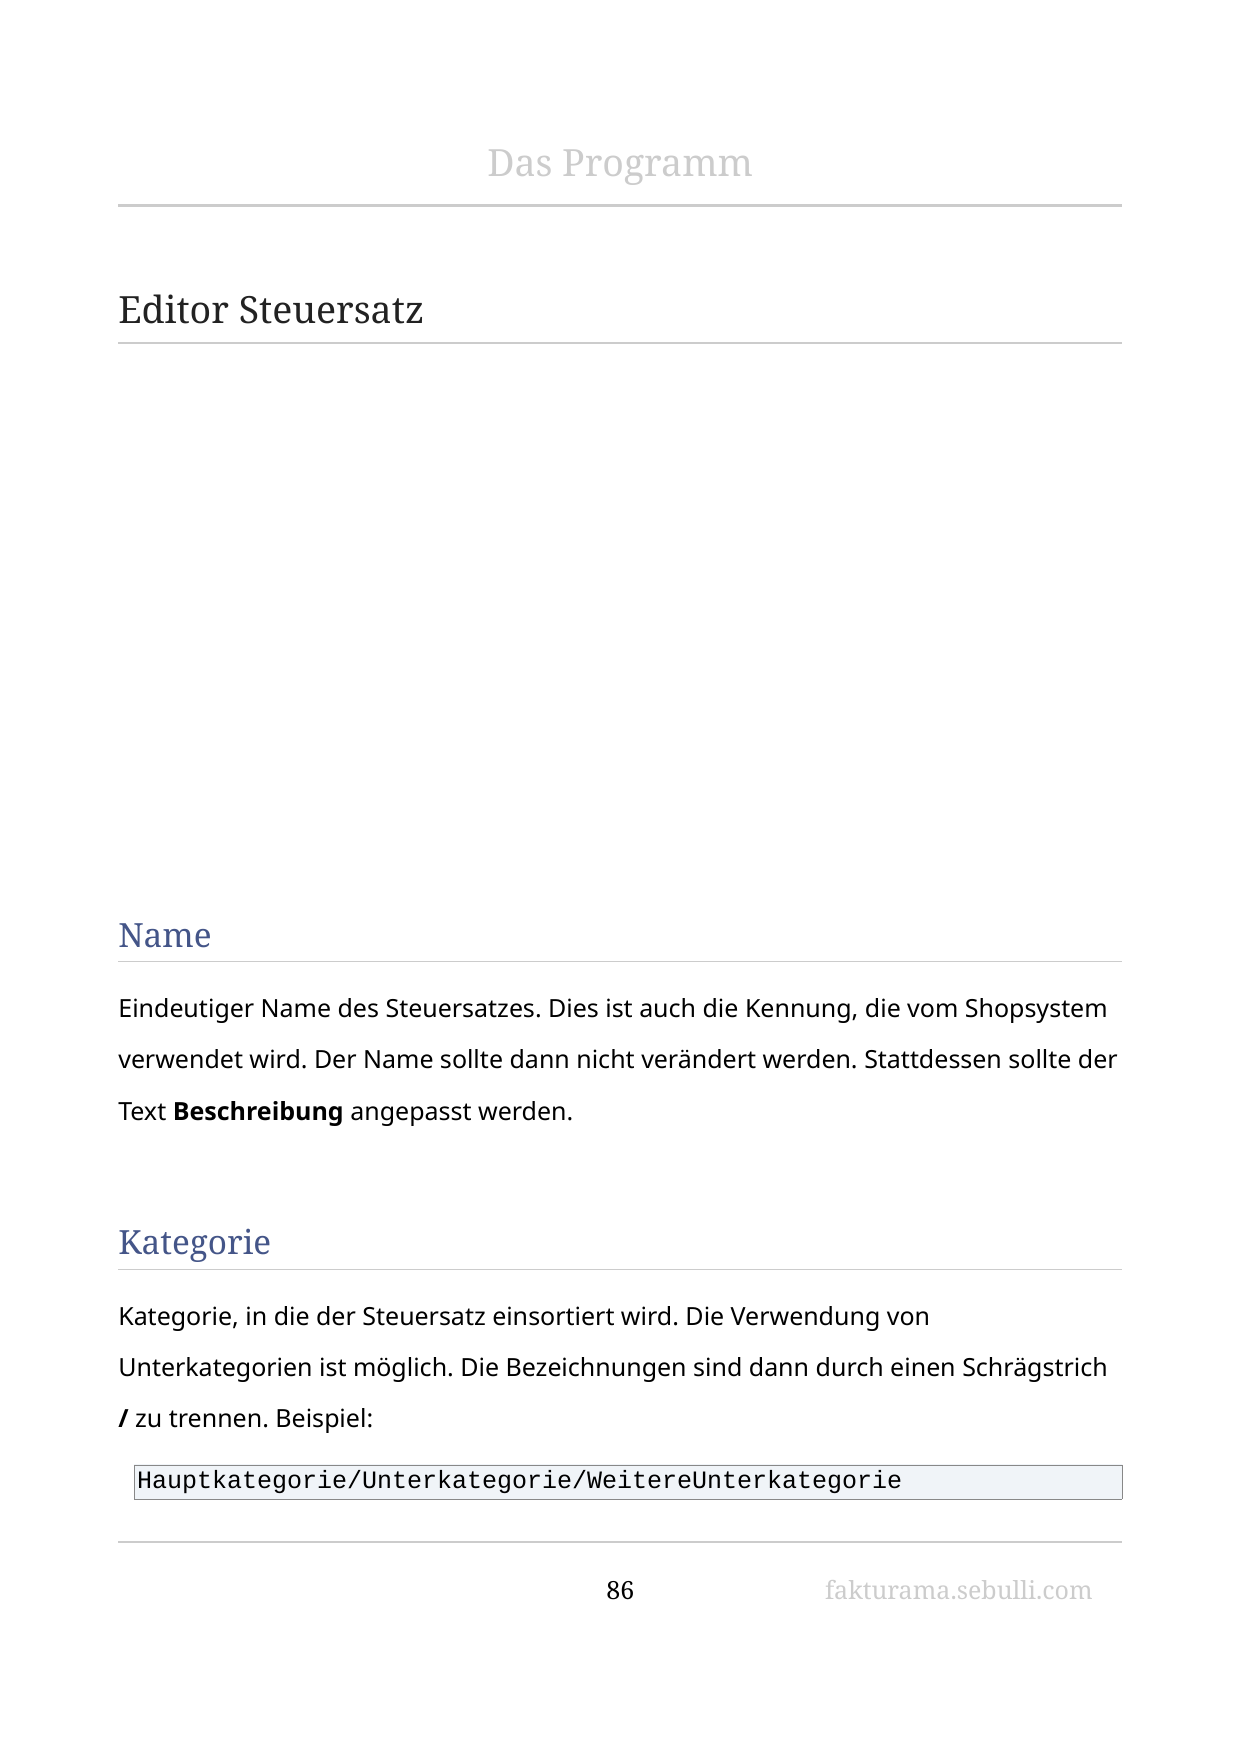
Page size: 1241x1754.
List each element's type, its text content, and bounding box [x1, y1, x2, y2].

subtitle Name [118, 911, 1122, 961]
text Hauptkategorie/Unterkategorie/WeitereUnterkategorie [135, 1466, 1122, 1499]
text Eindeutiger Name des Steuersatzes. Dies ist auch die Kennung, die vom Shopsystem verwendet wird. Der Name sollte dann nicht verändert werden. Stattdessen sollte der Text Beschreibung angepasst werden. [118, 991, 1122, 1127]
subtitle Kategorie [118, 1219, 1122, 1269]
text Kategorie, in die der Steuersatz einsortiert wird. Die Verwendung von Unterkategorien ist möglich. Die Bezeichnungen sind dann durch einen Schrägstrich / zu trennen. Beispiel: [118, 1299, 1122, 1435]
subtitle Editor Steuersatz [118, 283, 1122, 342]
